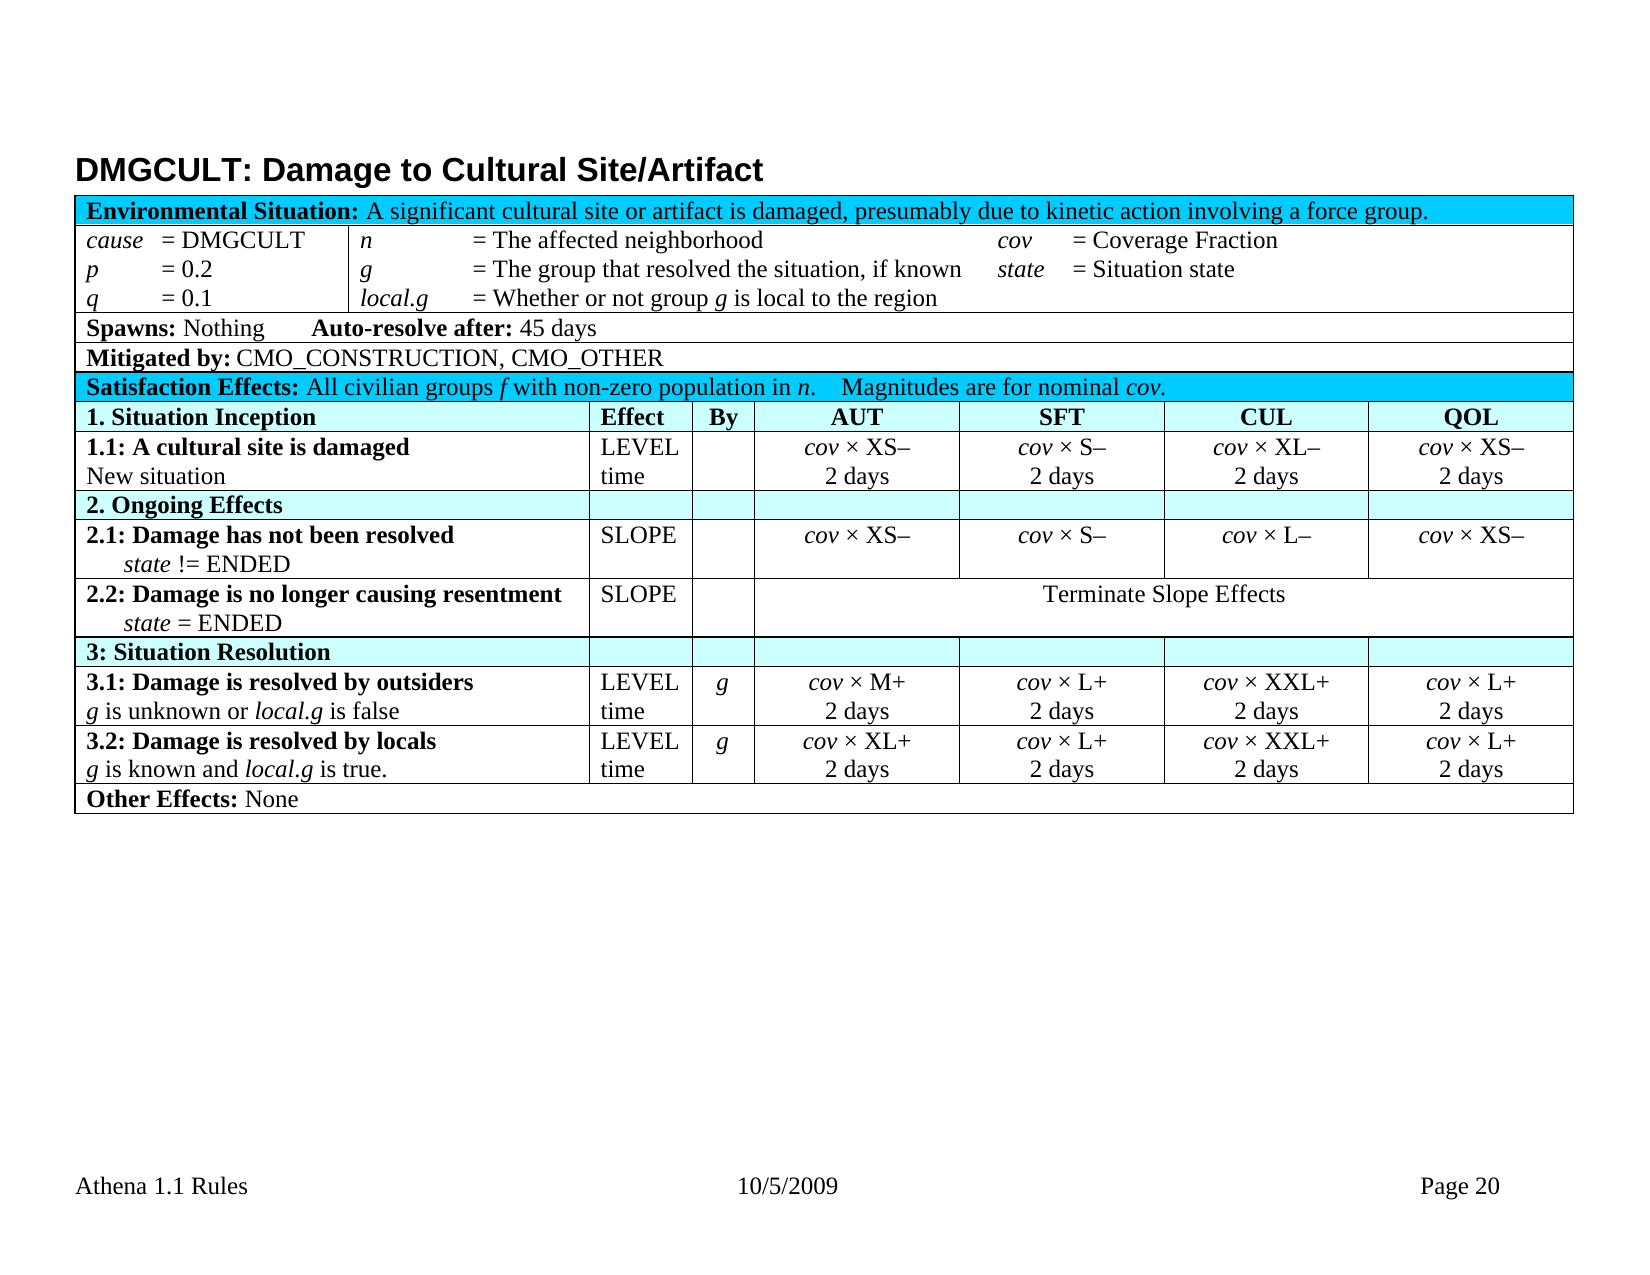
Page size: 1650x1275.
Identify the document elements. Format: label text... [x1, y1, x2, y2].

table_cell cov × XL+ 2 days [755, 726, 959, 783]
table_cell Terminate Slope Effects [755, 579, 1573, 636]
table_cell [1369, 638, 1573, 666]
text DMGCULT: Damage to Cultural Site/Artifact [75, 150, 1575, 188]
table_cell Mitigated by: CMO_CONSTRUCTION, CMO_OTHER [76, 343, 1573, 371]
table_cell [693, 638, 754, 666]
table_cell [960, 638, 1164, 666]
table_cell cov × L+ 2 days [960, 667, 1164, 725]
table_cell Spawns: Nothing Auto-resolve after: 45 days [76, 313, 1573, 342]
table_cell 1.1: A cultural site is damaged New situation [76, 432, 589, 489]
table_cell [1165, 491, 1368, 519]
table_cell LEVEL time [590, 432, 692, 489]
table_cell SLOPE [590, 520, 692, 578]
table_cell 2. Ongoing Effects [76, 491, 589, 519]
table_cell SFT [960, 402, 1164, 431]
table_cell [1165, 638, 1368, 666]
table_cell cause = DMGCULT p = 0.2 q = 0.1 [76, 226, 348, 312]
table_cell cov × S– 2 days [960, 432, 1164, 489]
table_cell [590, 638, 692, 666]
table_cell cov × L+ 2 days [1369, 726, 1573, 783]
table_cell CUL [1165, 402, 1368, 431]
table_cell 3.1: Damage is resolved by outsiders g is unknown or local.g is false [76, 667, 589, 725]
table_cell QOL [1369, 402, 1573, 431]
table_cell LEVEL time [590, 726, 692, 783]
table_cell [960, 491, 1164, 519]
table_cell 2.1: Damage has not been resolved state != ENDED [76, 520, 589, 578]
table_cell Other Effects: None [76, 784, 1573, 813]
table_cell cov × S– [960, 520, 1164, 578]
table_cell n = The affected neighborhood cov = Coverage Fraction g = The group that resolved the situation, if known state = Situation state local.g = Whether or not group g is local to the region [349, 226, 1573, 312]
table_cell cov × M+ 2 days [755, 667, 959, 725]
table_cell [693, 520, 754, 578]
table_cell LEVEL time [590, 667, 692, 725]
table_cell 2.2: Damage is no longer causing resentment state = ENDED [76, 579, 589, 636]
table_cell cov × L+ 2 days [960, 726, 1164, 783]
table_cell cov × XS– 2 days [755, 432, 959, 489]
table_cell cov × XL– 2 days [1165, 432, 1368, 489]
table_header Environmental Situation: A significant cultural site or artifact is damaged, presumably due to kinetic action involving a force group. [76, 196, 1573, 224]
table_cell Effect [590, 402, 692, 431]
table_cell 1. Situation Inception [76, 402, 589, 431]
table_cell [693, 579, 754, 636]
table_cell g [693, 667, 754, 725]
table_cell cov × L– [1165, 520, 1368, 578]
table_cell SLOPE [590, 579, 692, 636]
table_cell By [693, 402, 754, 431]
table_cell [693, 432, 754, 489]
table_cell cov × XS– [1369, 520, 1573, 578]
table_cell [755, 491, 959, 519]
table_cell Satisfaction Effects: All civilian groups f with non-zero population in n. Magnitudes are for nominal cov. [76, 373, 1573, 401]
table_cell 3.2: Damage is resolved by locals g is known and local.g is true. [76, 726, 589, 783]
table_cell g [693, 726, 754, 783]
table_cell [693, 491, 754, 519]
table_cell cov × XXL+ 2 days [1165, 726, 1368, 783]
table_cell AUT [755, 402, 959, 431]
table_cell cov × XS– 2 days [1369, 432, 1573, 489]
table_cell cov × XS– [755, 520, 959, 578]
table_cell [590, 491, 692, 519]
table_cell [755, 638, 959, 666]
table_cell cov × XXL+ 2 days [1165, 667, 1368, 725]
table_cell cov × L+ 2 days [1369, 667, 1573, 725]
table_cell 3: Situation Resolution [76, 638, 589, 666]
table_cell [1369, 491, 1573, 519]
